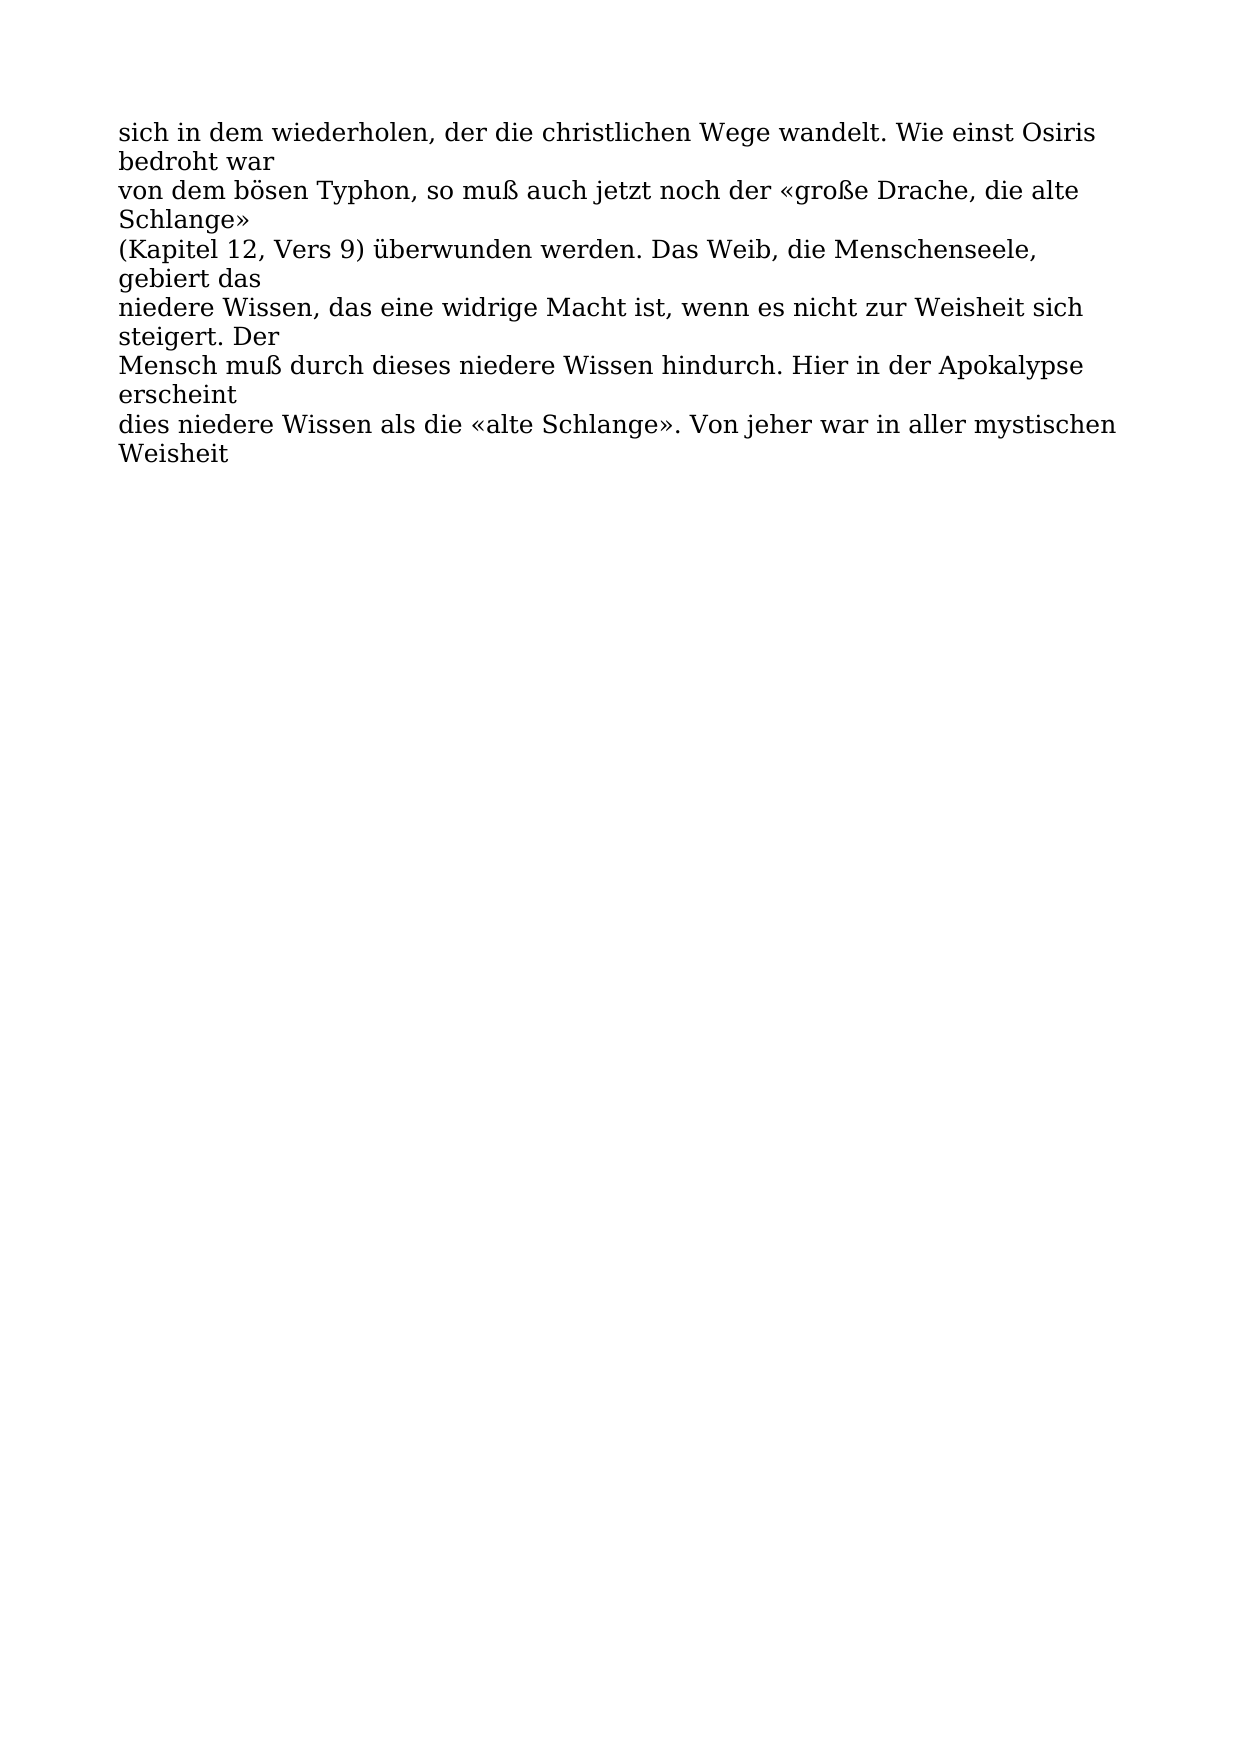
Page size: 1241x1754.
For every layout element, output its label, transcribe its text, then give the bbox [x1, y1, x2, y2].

text von dem bösen Typhon, so muß auch jetzt noch der «große Drache, die alte Schlange» [118, 176, 1122, 235]
text sich in dem wiederholen, der die christlichen Wege wandelt. Wie einst Osiris bedroht war [118, 118, 1122, 176]
text dies niedere Wissen als die «alte Schlange». Von jeher war in aller mystischen Weisheit [118, 410, 1122, 468]
text niedere Wissen, das eine widrige Macht ist, wenn es nicht zur Weisheit sich steigert. Der [118, 293, 1122, 351]
text (Kapitel 12, Vers 9) überwunden werden. Das Weib, die Menschenseele, gebiert das [118, 235, 1122, 293]
text Mensch muß durch dieses niedere Wissen hindurch. Hier in der Apokalypse erscheint [118, 351, 1122, 410]
